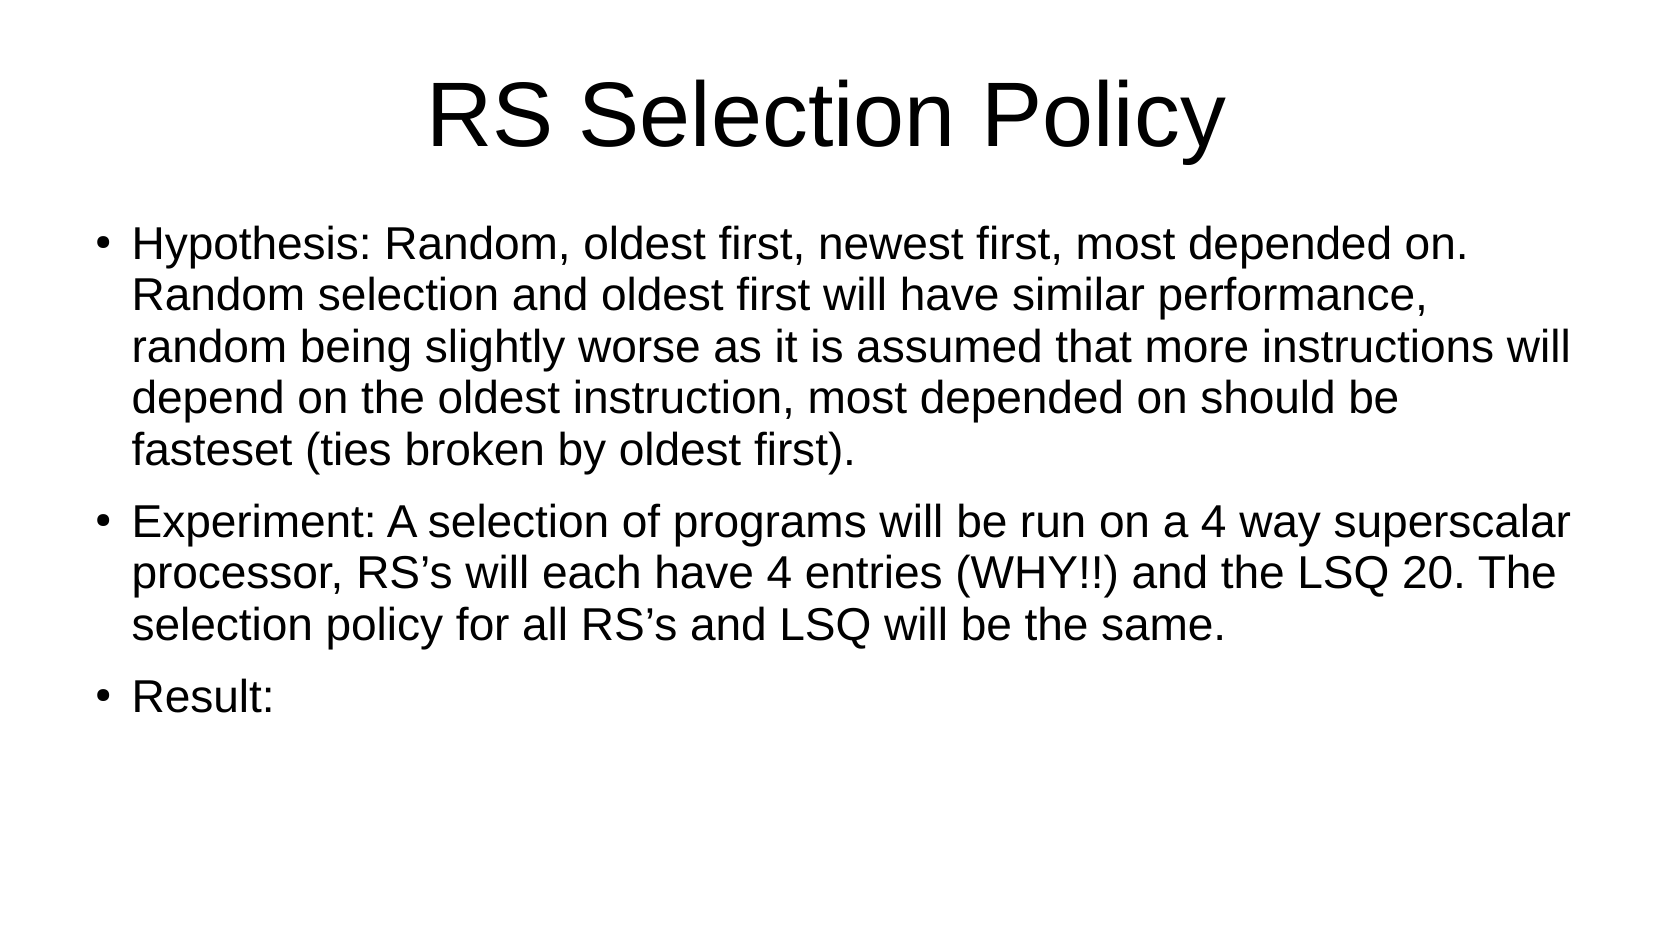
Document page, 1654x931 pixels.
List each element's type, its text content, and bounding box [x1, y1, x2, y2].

title RS Selection Policy [82, 37, 1571, 193]
list Hypothesis: Random, oldest first, newest first, most depended on. Random selection and oldest first will have similar performance, random being slightly worse as it is assumed that more instructions will depend on the oldest instruction, most depended on should be fasteset (ties broken by oldest first). Experiment: A selection of programs will be run on a 4 way superscalar processor, RS’s will each have 4 entries (WHY!!) and the LSQ 20. The selection policy for all RS’s and LSQ will be the same. Result: [82, 217, 1571, 758]
